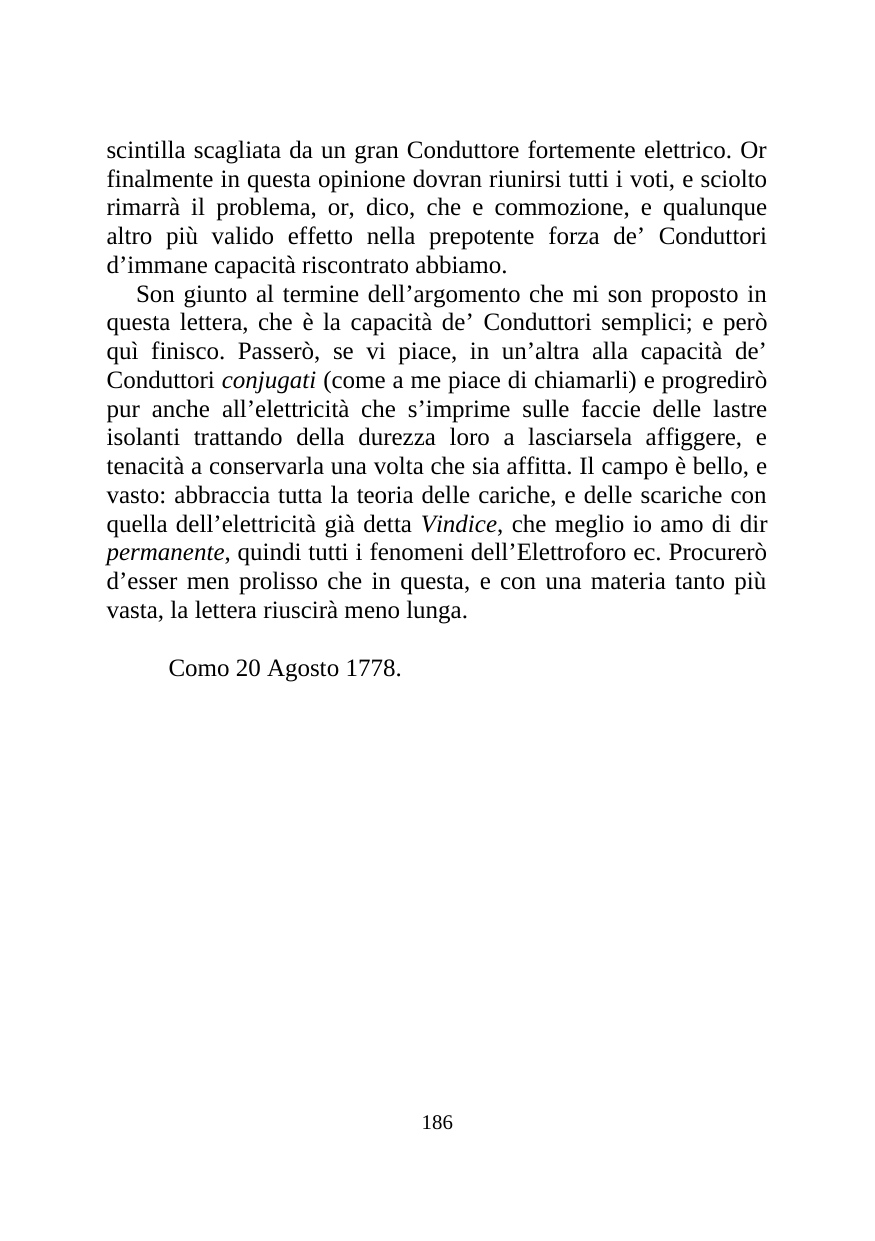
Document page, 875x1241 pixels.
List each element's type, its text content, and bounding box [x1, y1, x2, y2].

text Como 20 Agosto 1778. [106, 653, 768, 682]
text scintilla scagliata da un gran Conduttore fortemente elettrico. Or finalmente in questa opinione dovran riunirsi tutti i voti, e sciolto rimarrà il problema, or, dico, che e commozione, e qualunque altro più valido effetto nella prepotente forza de’ Conduttori d’immane capacità riscontrato abbiamo. [106, 135, 768, 279]
text Son giunto al termine dell’argomento che mi son proposto in questa lettera, che è la capacità de’ Conduttori semplici; e però quì finisco. Passerò, se vi piace, in un’altra alla capacità de’ Conduttori conjugati (come a me piace di chiamarli) e progredirò pur anche all’elettricità che s’imprime sulle faccie delle lastre isolanti trattando della durezza loro a lasciarsela affiggere, e tenacità a conservarla una volta che sia affitta. Il campo è bello, e vasto: abbraccia tutta la teoria delle cariche, e delle scariche con quella dell’elettricità già detta Vindice, che meglio io amo di dir permanente, quindi tutti i fenomeni dell’Elettroforo ec. Procurerò d’esser men prolisso che in questa, e con una materia tanto più vasta, la lettera riuscirà meno lunga. [106, 279, 768, 624]
